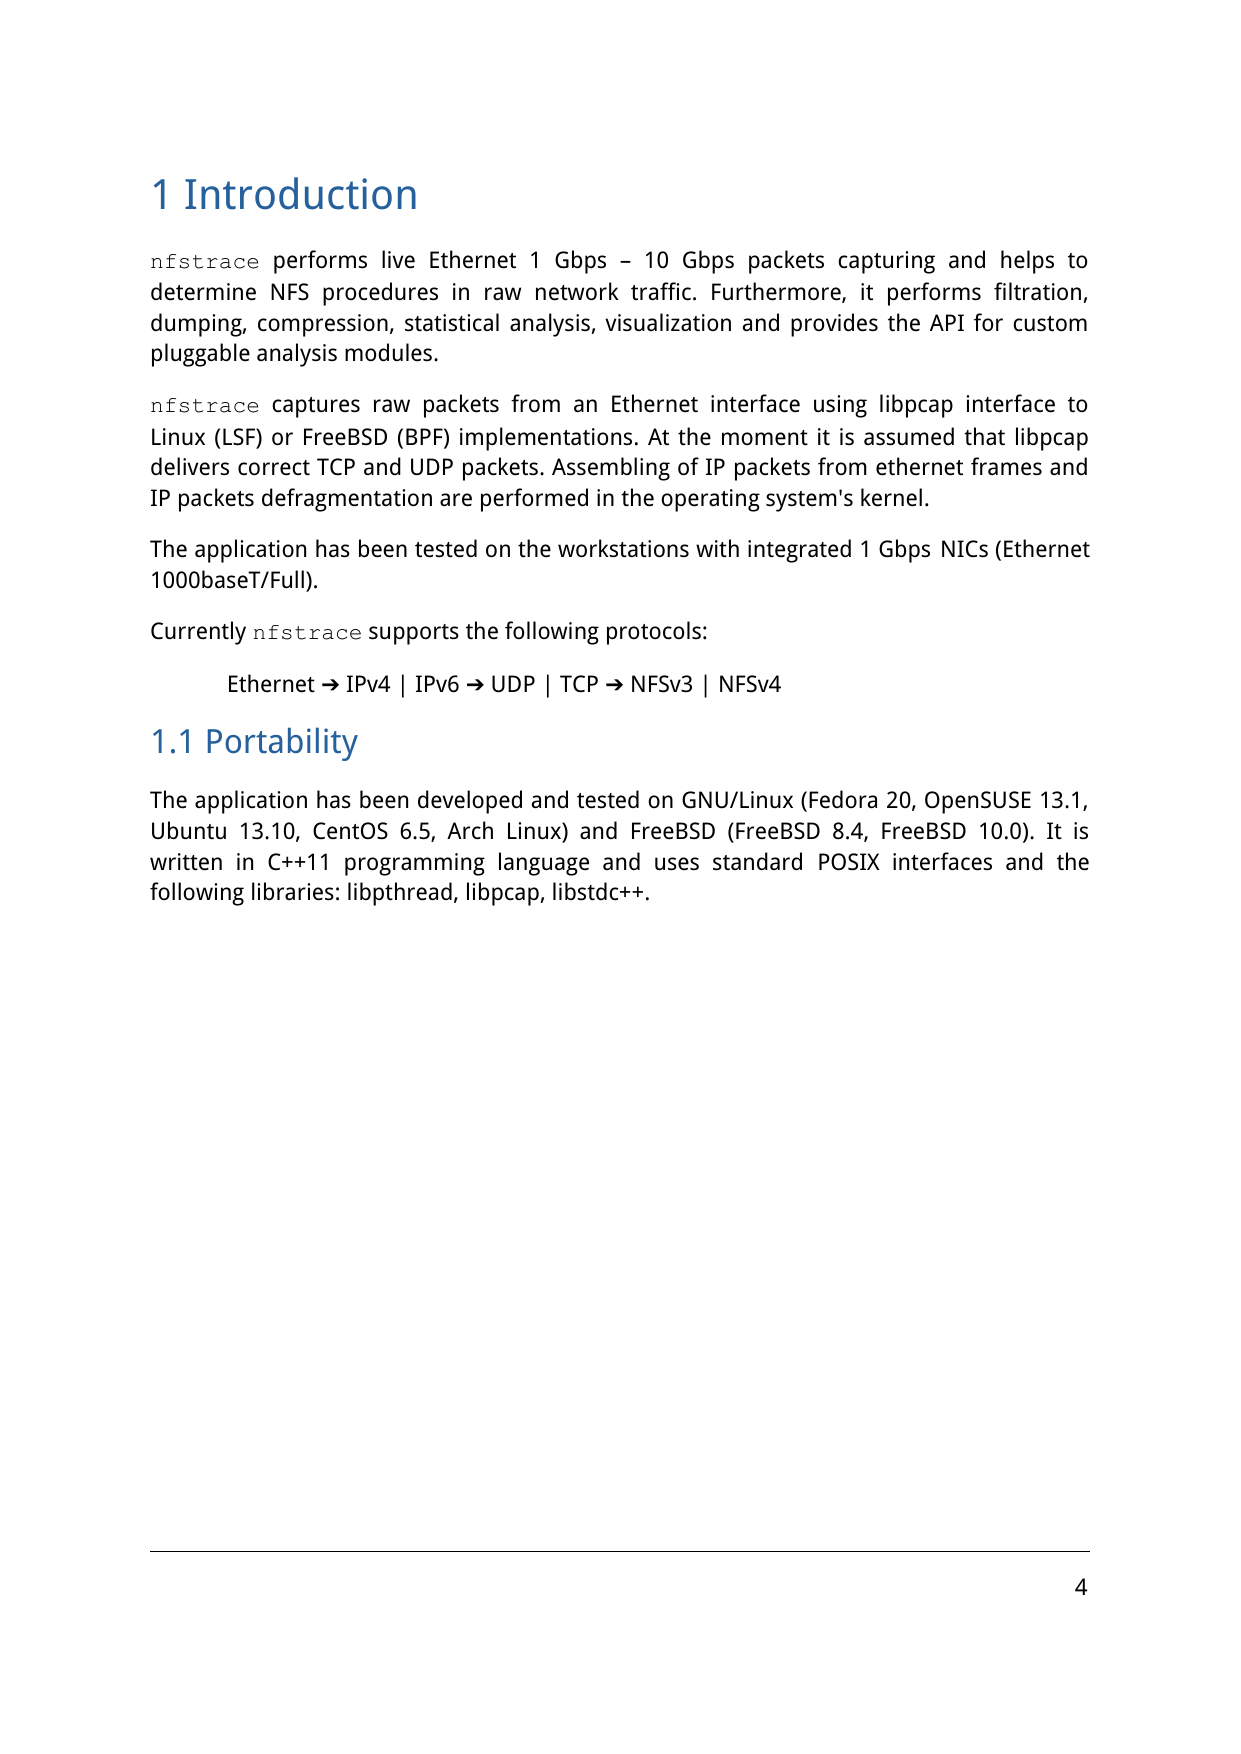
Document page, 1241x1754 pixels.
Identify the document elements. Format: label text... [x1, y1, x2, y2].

subtitle Portability [150, 722, 1090, 761]
text nfstrace captures raw packets from an Ethernet interface using libpcap interface to Linux (LSF) or FreeBSD (BPF) implementations. At the moment it is assumed that libpcap delivers correct TCP and UDP packets. Assembling of IP packets from ethernet frames and IP packets defragmentation are performed in the operating system's kernel. [150, 392, 1090, 512]
subtitle Introduction [150, 171, 1090, 219]
text The application has been developed and tested on GNU/Linux (Fedora 20, OpenSUSE 13.1, Ubuntu 13.10, CentOS 6.5, Arch Linux) and FreeBSD (FreeBSD 8.4, FreeBSD 10.0). It is written in C++11 programming language and uses standard POSIX interfaces and the following libraries: libpthread, libpcap, libstdc++. [150, 787, 1090, 906]
text Currently nfstrace supports the following protocols: [150, 618, 1090, 646]
text Ethernet ➔ IPv4 | IPv6 ➔ UDP | TCP ➔ NFSv3 | NFSv4 [150, 671, 1090, 698]
text The application has been tested on the workstations with integrated 1 Gbps NICs (Ethernet 1000baseT/Full). [150, 536, 1090, 593]
text nfstrace performs live Ethernet 1 Gbps – 10 Gbps packets capturing and helps to determine NFS procedures in raw network traffic. Furthermore, it performs filtration, dumping, compression, statistical analysis, visualization and provides the API for custom pluggable analysis modules. [150, 247, 1090, 367]
